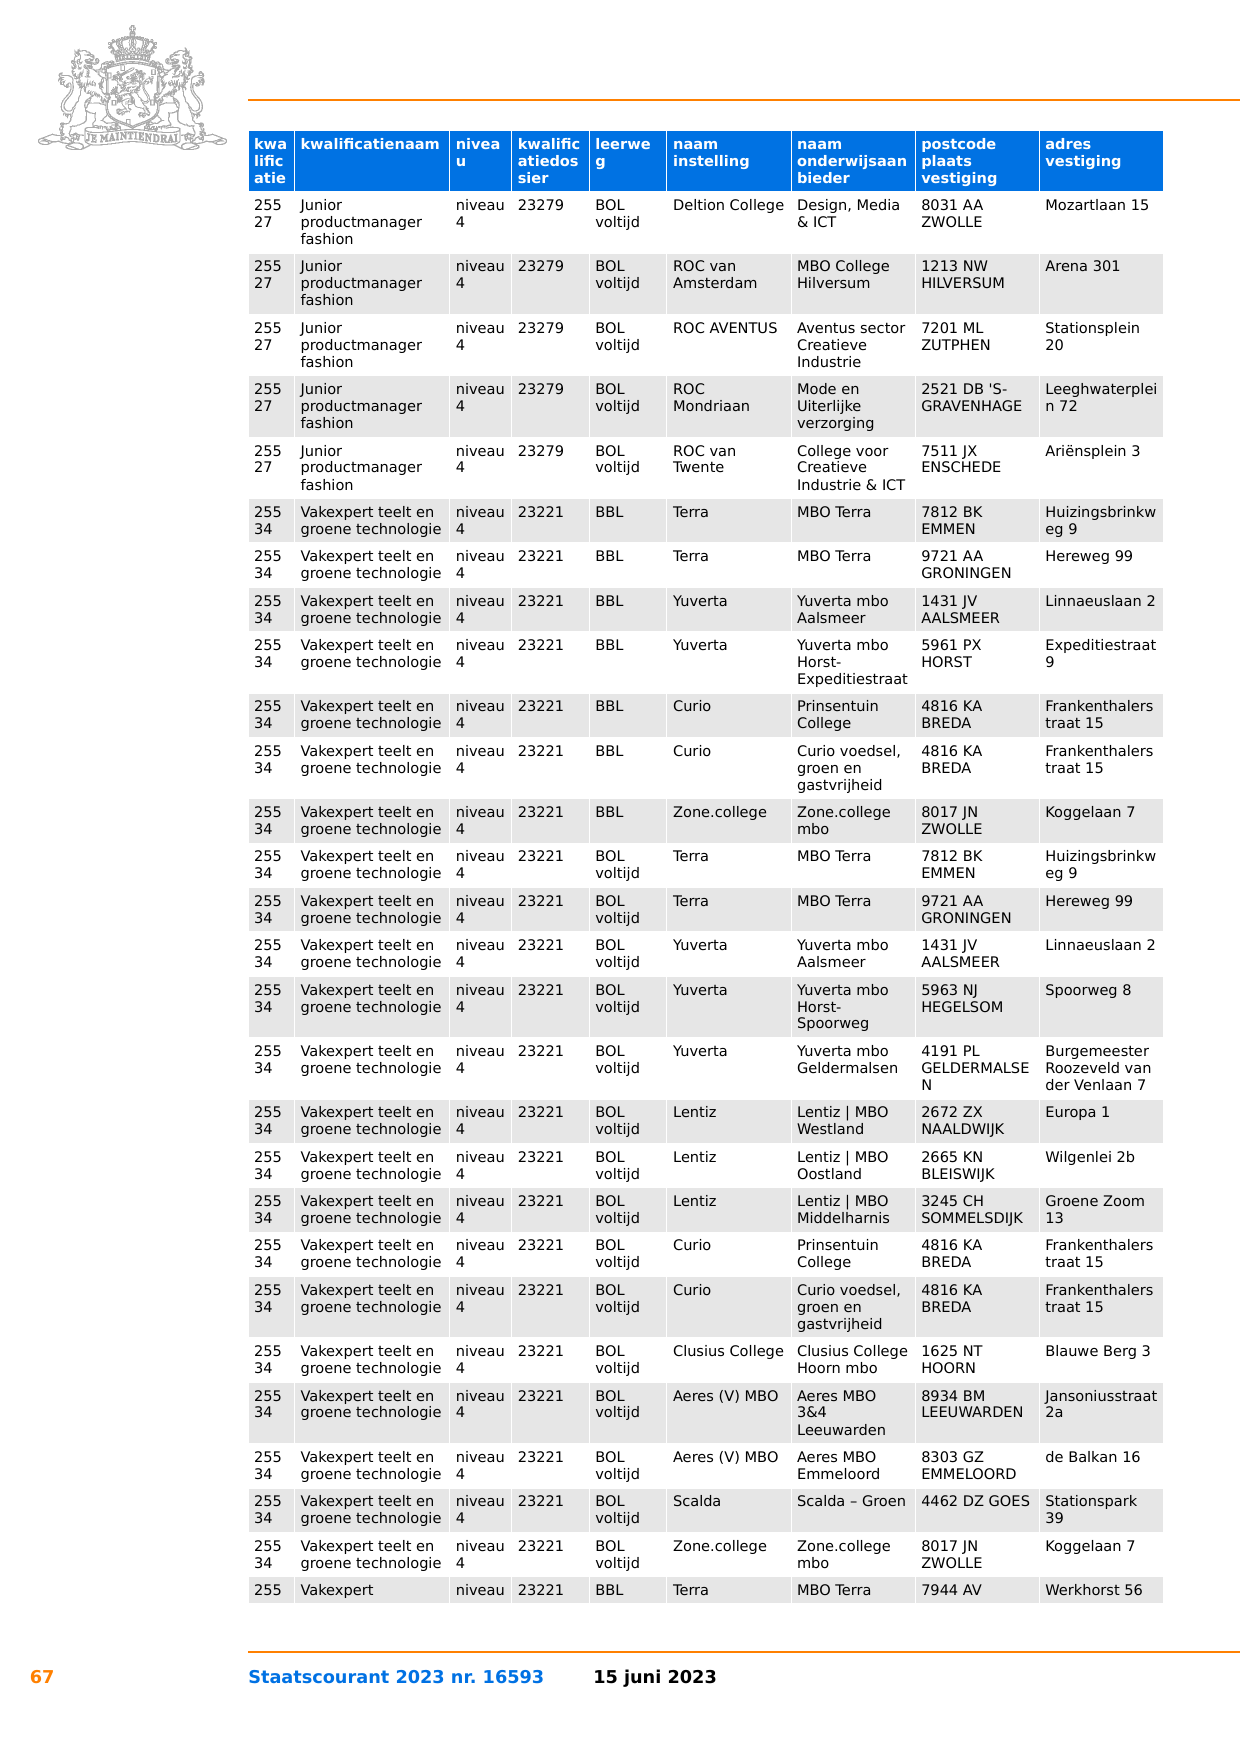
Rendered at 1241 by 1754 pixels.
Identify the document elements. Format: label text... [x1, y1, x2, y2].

table_cell 23221 [512, 1533, 589, 1576]
table_cell Yuverta mbo Aalsmeer [792, 588, 915, 631]
table_cell Vakexpert teelt en groene technologie [295, 499, 449, 542]
table_cell niveau 4 [450, 1444, 511, 1487]
table_cell 25534 [249, 1188, 294, 1232]
table_cell Ariënsplein 3 [1040, 438, 1163, 498]
table_cell BOL voltijd [590, 1489, 666, 1532]
table_cell Mozartlaan 15 [1040, 192, 1163, 253]
table_header naam onderwijsaanbieder [792, 131, 915, 191]
table_cell Terra [667, 888, 791, 931]
table_cell Frankenthalerstraat 15 [1040, 738, 1163, 798]
table_cell Yuverta [667, 977, 791, 1037]
table_cell Prinsentuin College [792, 694, 915, 737]
table_cell 25534 [249, 799, 294, 843]
table_cell Linnaeuslaan 2 [1040, 933, 1163, 976]
table_header kwalificatienaam [295, 131, 449, 191]
table_cell BOL voltijd [590, 376, 666, 437]
table_cell BOL voltijd [590, 844, 666, 887]
table_cell Yuverta mbo Geldermalsen [792, 1038, 915, 1098]
table_cell BOL voltijd [590, 1444, 666, 1487]
table_cell 25534 [249, 1338, 294, 1382]
table_cell niveau 4 [450, 977, 511, 1037]
table_cell 23221 [512, 1144, 589, 1187]
table_cell BOL voltijd [590, 254, 666, 314]
table_cell BOL voltijd [590, 1100, 666, 1143]
table_cell Stationsplein 20 [1040, 315, 1163, 375]
table_cell niveau 4 [450, 438, 511, 498]
table_cell BOL voltijd [590, 438, 666, 498]
table_cell BOL voltijd [590, 1188, 666, 1232]
table_header naam instelling [667, 131, 791, 191]
table_cell BOL voltijd [590, 933, 666, 976]
table_cell Deltion College [667, 192, 791, 253]
table_cell 4816 KA BREDA [916, 1277, 1039, 1337]
table_cell 25534 [249, 1533, 294, 1576]
table_cell Vakexpert teelt en groene technologie [295, 1233, 449, 1276]
table_cell 2672 ZX NAALDWIJK [916, 1100, 1039, 1143]
table_cell 4462 DZ GOES [916, 1489, 1039, 1532]
table_cell BOL voltijd [590, 1233, 666, 1276]
table_cell ROC AVENTUS [667, 315, 791, 375]
table_cell Aeres MBO 3&4 Leeuwarden [792, 1383, 915, 1443]
table_cell College voor Creatieve Industrie & ICT [792, 438, 915, 498]
table_cell niveau 4 [450, 1489, 511, 1532]
table_cell Linnaeuslaan 2 [1040, 588, 1163, 631]
table_cell 25527 [249, 376, 294, 437]
table_cell BOL voltijd [590, 888, 666, 931]
table_cell Lentiz | MBO Oostland [792, 1144, 915, 1187]
table_cell 7812 BK EMMEN [916, 844, 1039, 887]
table_cell BOL voltijd [590, 977, 666, 1037]
table_cell Aventus sector Creatieve Industrie [792, 315, 915, 375]
table_cell 1431 JV AALSMEER [916, 588, 1039, 631]
table_cell 25534 [249, 1233, 294, 1276]
table_cell Lentiz | MBO Westland [792, 1100, 915, 1143]
table_cell BOL voltijd [590, 1277, 666, 1337]
table_cell BBL [590, 738, 666, 798]
table_cell de Balkan 16 [1040, 1444, 1163, 1487]
table_cell Huizingsbrinkweg 9 [1040, 844, 1163, 887]
table_cell Junior productmanager fashion [295, 315, 449, 375]
table_cell niveau 4 [450, 632, 511, 692]
table_cell Vakexpert teelt en groene technologie [295, 1100, 449, 1143]
table_cell BOL voltijd [590, 1144, 666, 1187]
table_cell 4816 KA BREDA [916, 694, 1039, 737]
table_cell Vakexpert teelt en groene technologie [295, 799, 449, 843]
table_cell Frankenthalerstraat 15 [1040, 1233, 1163, 1276]
table_cell Hereweg 99 [1040, 544, 1163, 587]
table_cell 23221 [512, 799, 589, 843]
table_cell 23279 [512, 315, 589, 375]
table_cell 23221 [512, 1188, 589, 1232]
table_cell Vakexpert teelt en groene technologie [295, 888, 449, 931]
table_cell MBO Terra [792, 888, 915, 931]
table_cell niveau 4 [450, 888, 511, 931]
table_cell Prinsentuin College [792, 1233, 915, 1276]
table_cell Vakexpert teelt en groene technologie [295, 1338, 449, 1382]
table_cell 25534 [249, 1144, 294, 1187]
table_cell 23221 [512, 499, 589, 542]
table_cell Lentiz [667, 1144, 791, 1187]
table_cell BBL [590, 1577, 666, 1603]
table_cell 8017 JN ZWOLLE [916, 799, 1039, 843]
table_cell 23279 [512, 192, 589, 253]
table_cell 23221 [512, 1577, 589, 1603]
table_cell Terra [667, 844, 791, 887]
table_cell niveau 4 [450, 1188, 511, 1232]
table_cell 23279 [512, 376, 589, 437]
table_cell 23221 [512, 888, 589, 931]
table_cell Werkhorst 56 [1040, 1577, 1163, 1603]
table_cell Scalda [667, 1489, 791, 1532]
table_cell 25534 [249, 1038, 294, 1098]
table_cell Zone.college mbo [792, 1533, 915, 1576]
table_cell niveau 4 [450, 738, 511, 798]
table_cell 25534 [249, 888, 294, 931]
table_cell niveau 4 [450, 1277, 511, 1337]
table_cell 25527 [249, 438, 294, 498]
table_cell Curio voedsel, groen en gastvrijheid [792, 1277, 915, 1337]
table_cell 4816 KA BREDA [916, 1233, 1039, 1276]
table_cell Design, Media & ICT [792, 192, 915, 253]
table_cell 25534 [249, 1489, 294, 1532]
table_cell Vakexpert teelt en groene technologie [295, 1444, 449, 1487]
table_cell 23221 [512, 977, 589, 1037]
table_cell 8934 BM LEEUWARDEN [916, 1383, 1039, 1443]
table_cell niveau 4 [450, 376, 511, 437]
table_cell BOL voltijd [590, 192, 666, 253]
table_cell 3245 CH SOMMELSDIJK [916, 1188, 1039, 1232]
table_cell Vakexpert teelt en groene technologie [295, 844, 449, 887]
table_cell niveau 4 [450, 933, 511, 976]
table_cell Yuverta mbo Horst-Spoorweg [792, 977, 915, 1037]
table_cell 25527 [249, 192, 294, 253]
table_cell 23221 [512, 544, 589, 587]
table_cell niveau 4 [450, 192, 511, 253]
table_cell BBL [590, 632, 666, 692]
table_cell Yuverta [667, 588, 791, 631]
table_cell Vakexpert teelt en groene technologie [295, 1277, 449, 1337]
table_cell Clusius College Hoorn mbo [792, 1338, 915, 1382]
table_cell Koggelaan 7 [1040, 799, 1163, 843]
table_cell niveau 4 [450, 315, 511, 375]
table_cell 25534 [249, 738, 294, 798]
table_cell 23221 [512, 844, 589, 887]
table_cell ROC van Twente [667, 438, 791, 498]
table_cell Vakexpert teelt en groene technologie [295, 1383, 449, 1443]
table_cell MBO Terra [792, 499, 915, 542]
table_cell Yuverta [667, 1038, 791, 1098]
table_cell 9721 AA GRONINGEN [916, 544, 1039, 587]
table_cell 4816 KA BREDA [916, 738, 1039, 798]
table_cell niveau 4 [450, 588, 511, 631]
table_cell Junior productmanager fashion [295, 438, 449, 498]
table_cell 25534 [249, 588, 294, 631]
table_cell Hereweg 99 [1040, 888, 1163, 931]
table_cell Curio [667, 1277, 791, 1337]
table_cell Terra [667, 544, 791, 587]
table_header kwalificatiedossier [512, 131, 589, 191]
table_cell Mode en Uiterlijke verzorging [792, 376, 915, 437]
table_cell 25534 [249, 1444, 294, 1487]
table_cell niveau 4 [450, 1100, 511, 1143]
table_cell 25534 [249, 844, 294, 887]
table_cell Vakexpert [295, 1577, 449, 1603]
table_cell MBO Terra [792, 844, 915, 887]
table_cell Lentiz | MBO Middelharnis [792, 1188, 915, 1232]
table_cell Vakexpert teelt en groene technologie [295, 544, 449, 587]
table_cell 25534 [249, 544, 294, 587]
table_cell Spoorweg 8 [1040, 977, 1163, 1037]
table_cell Yuverta [667, 933, 791, 976]
table_cell Stationspark 39 [1040, 1489, 1163, 1532]
table_cell ROC Mondriaan [667, 376, 791, 437]
table_cell 23221 [512, 1489, 589, 1532]
table_cell 23279 [512, 254, 589, 314]
table_cell niveau 4 [450, 1233, 511, 1276]
table_cell Junior productmanager fashion [295, 376, 449, 437]
table_cell 25534 [249, 632, 294, 692]
table_cell Frankenthalerstraat 15 [1040, 694, 1163, 737]
table_header postcode plaats vestiging [916, 131, 1039, 191]
table_cell 2521 DB 'S-GRAVENHAGE [916, 376, 1039, 437]
table_cell 5961 PX HORST [916, 632, 1039, 692]
table_cell 25527 [249, 315, 294, 375]
table_cell 25534 [249, 1100, 294, 1143]
table_cell 1213 NW HILVERSUM [916, 254, 1039, 314]
table_header leerweg [590, 131, 666, 191]
table_cell Zone.college [667, 1533, 791, 1576]
table_cell niveau 4 [450, 544, 511, 587]
table_cell 23221 [512, 1444, 589, 1487]
table_cell BOL voltijd [590, 1038, 666, 1098]
table_cell 23221 [512, 632, 589, 692]
table_cell Lentiz [667, 1188, 791, 1232]
table_cell 25534 [249, 933, 294, 976]
table_cell Huizingsbrinkweg 9 [1040, 499, 1163, 542]
table_cell 9721 AA GRONINGEN [916, 888, 1039, 931]
table_cell MBO Terra [792, 544, 915, 587]
table_cell Curio [667, 1233, 791, 1276]
table_cell 7201 ML ZUTPHEN [916, 315, 1039, 375]
table_cell 5963 NJ HEGELSOM [916, 977, 1039, 1037]
table_cell 7944 AV [916, 1577, 1039, 1603]
table_cell niveau 4 [450, 499, 511, 542]
table_cell 25534 [249, 499, 294, 542]
table_cell niveau 4 [450, 1338, 511, 1382]
table_cell Vakexpert teelt en groene technologie [295, 632, 449, 692]
table_cell Aeres (V) MBO [667, 1444, 791, 1487]
table_cell Curio [667, 694, 791, 737]
table_cell niveau 4 [450, 844, 511, 887]
table_cell 23221 [512, 1100, 589, 1143]
table_cell Vakexpert teelt en groene technologie [295, 1038, 449, 1098]
table_cell 1625 NT HOORN [916, 1338, 1039, 1382]
table_cell 8017 JN ZWOLLE [916, 1533, 1039, 1576]
table_cell Junior productmanager fashion [295, 254, 449, 314]
table_cell Curio voedsel, groen en gastvrijheid [792, 738, 915, 798]
table_cell BBL [590, 799, 666, 843]
table_header kwalificatie [249, 131, 294, 191]
table_cell BOL voltijd [590, 1383, 666, 1443]
table_cell Groene Zoom 13 [1040, 1188, 1163, 1232]
table_cell Yuverta [667, 632, 791, 692]
table_cell Vakexpert teelt en groene technologie [295, 1489, 449, 1532]
table_cell 7511 JX ENSCHEDE [916, 438, 1039, 498]
table_cell Zone.college [667, 799, 791, 843]
table_cell Frankenthalerstraat 15 [1040, 1277, 1163, 1337]
table_cell niveau 4 [450, 254, 511, 314]
table_cell 1431 JV AALSMEER [916, 933, 1039, 976]
table_cell Vakexpert teelt en groene technologie [295, 738, 449, 798]
table_cell Blauwe Berg 3 [1040, 1338, 1163, 1382]
table_cell Leeghwaterplein 72 [1040, 376, 1163, 437]
table_header adres vestiging [1040, 131, 1163, 191]
table_cell Clusius College [667, 1338, 791, 1382]
table_cell Wilgenlei 2b [1040, 1144, 1163, 1187]
table_cell Curio [667, 738, 791, 798]
table_cell Vakexpert teelt en groene technologie [295, 933, 449, 976]
table_cell 255 [249, 1577, 294, 1603]
table_cell Expeditiestraat 9 [1040, 632, 1163, 692]
table_cell 25534 [249, 1383, 294, 1443]
table_header niveau [450, 131, 511, 191]
table_cell Vakexpert teelt en groene technologie [295, 694, 449, 737]
table_cell niveau 4 [450, 1533, 511, 1576]
table_cell 25534 [249, 694, 294, 737]
table_cell Lentiz [667, 1100, 791, 1143]
table_cell 23221 [512, 1277, 589, 1337]
table_cell 23221 [512, 1383, 589, 1443]
table_cell niveau 4 [450, 694, 511, 737]
table_cell ROC van Amsterdam [667, 254, 791, 314]
table_cell Zone.college mbo [792, 799, 915, 843]
table_cell 23279 [512, 438, 589, 498]
table_cell Terra [667, 499, 791, 542]
table_cell Europa 1 [1040, 1100, 1163, 1143]
table_cell 23221 [512, 1233, 589, 1276]
table_cell 25527 [249, 254, 294, 314]
table_cell Jansoniusstraat 2a [1040, 1383, 1163, 1443]
table_cell 25534 [249, 1277, 294, 1337]
table_cell Aeres (V) MBO [667, 1383, 791, 1443]
table_cell BBL [590, 588, 666, 631]
picture [38, 25, 227, 150]
table_cell 4191 PL GELDERMALSEN [916, 1038, 1039, 1098]
table_cell Terra [667, 1577, 791, 1603]
table_cell 25534 [249, 977, 294, 1037]
table_cell Aeres MBO Emmeloord [792, 1444, 915, 1487]
table_cell 23221 [512, 933, 589, 976]
table_cell 23221 [512, 1338, 589, 1382]
table_cell BBL [590, 499, 666, 542]
table_cell BBL [590, 694, 666, 737]
table_cell niveau [450, 1577, 511, 1603]
table_cell Scalda – Groen [792, 1489, 915, 1532]
table_cell Arena 301 [1040, 254, 1163, 314]
table_cell Yuverta mbo Aalsmeer [792, 933, 915, 976]
table_cell 23221 [512, 738, 589, 798]
table_cell MBO Terra [792, 1577, 915, 1603]
table_cell Yuverta mbo Horst-Expeditiestraat [792, 632, 915, 692]
table_cell Burgemeester Roozeveld van der Venlaan 7 [1040, 1038, 1163, 1098]
table_cell 23221 [512, 694, 589, 737]
table_cell 7812 BK EMMEN [916, 499, 1039, 542]
table_cell 23221 [512, 588, 589, 631]
table_cell Vakexpert teelt en groene technologie [295, 1144, 449, 1187]
table_cell niveau 4 [450, 799, 511, 843]
table_cell niveau 4 [450, 1383, 511, 1443]
table_cell BOL voltijd [590, 315, 666, 375]
table_cell Junior productmanager fashion [295, 192, 449, 253]
table_cell BOL voltijd [590, 1533, 666, 1576]
table_cell 8031 AA ZWOLLE [916, 192, 1039, 253]
table_cell 8303 GZ EMMELOORD [916, 1444, 1039, 1487]
table_cell Vakexpert teelt en groene technologie [295, 1533, 449, 1576]
table_cell 2665 KN BLEISWIJK [916, 1144, 1039, 1187]
table_cell BOL voltijd [590, 1338, 666, 1382]
table_cell BBL [590, 544, 666, 587]
table_cell Koggelaan 7 [1040, 1533, 1163, 1576]
table_cell MBO College Hilversum [792, 254, 915, 314]
table_cell niveau 4 [450, 1144, 511, 1187]
table_cell Vakexpert teelt en groene technologie [295, 588, 449, 631]
table_cell Vakexpert teelt en groene technologie [295, 977, 449, 1037]
table_cell Vakexpert teelt en groene technologie [295, 1188, 449, 1232]
table_cell niveau 4 [450, 1038, 511, 1098]
table_cell 23221 [512, 1038, 589, 1098]
